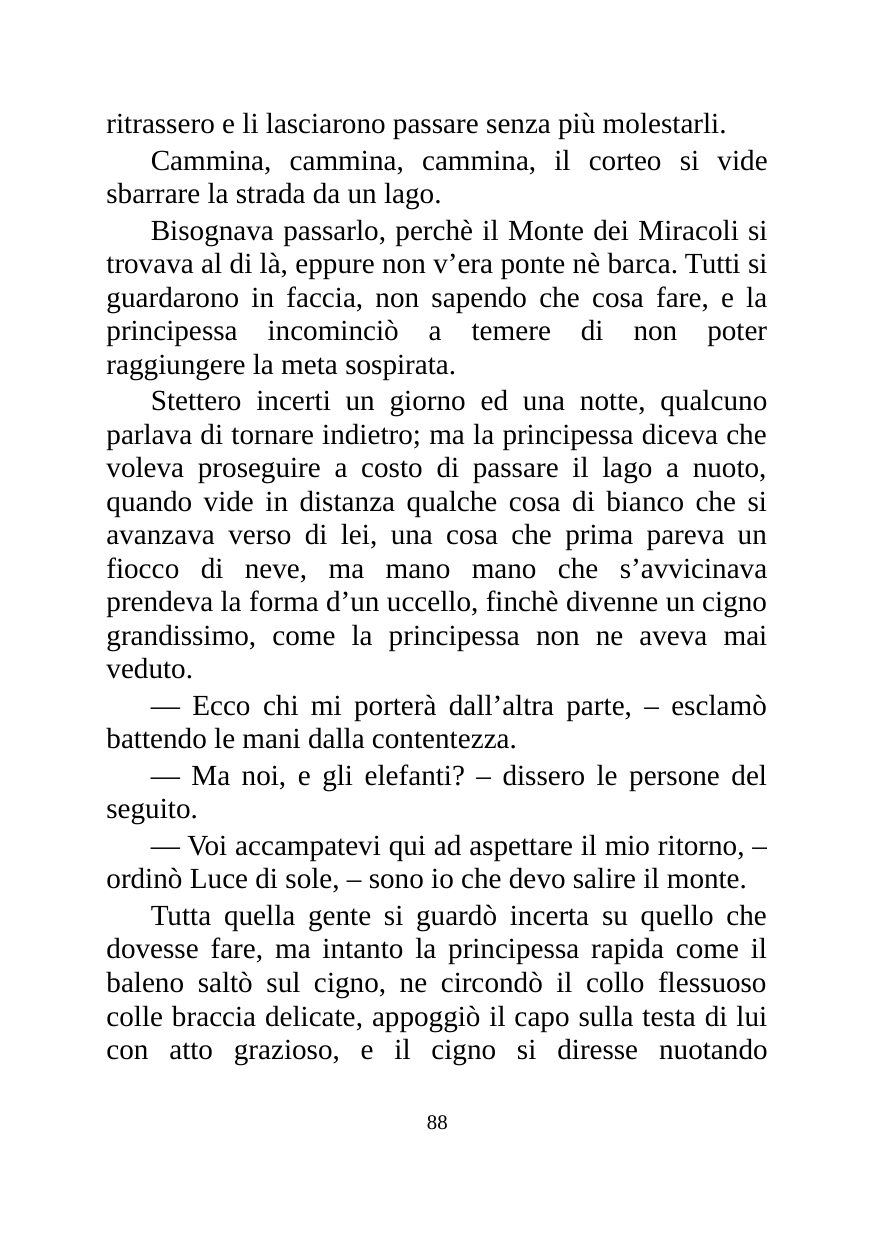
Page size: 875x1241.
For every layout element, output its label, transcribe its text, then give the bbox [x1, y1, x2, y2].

text — Ma noi, e gli elefanti? – dissero le persone del seguito. [106, 758, 768, 825]
text ritrassero e li lasciarono passare senza più molestarli. [106, 106, 768, 140]
text Bisognava passarlo, perchè il Monte dei Miracoli si trovava al di là, eppure non v’era ponte nè barca. Tutti si guardarono in faccia, non sapendo che cosa fare, e la principessa incominciò a temere di non poter raggiungere la meta sospirata. [106, 213, 768, 380]
text — Voi accampatevi qui ad aspettare il mio ritorno, – ordinò Luce di sole, – sono io che devo salire il monte. [106, 828, 768, 895]
text Stettero incerti un giorno ed una notte, qualcuno parlava di tornare indietro; ma la principessa diceva che voleva proseguire a costo di passare il lago a nuoto, quando vide in distanza qualche cosa di bianco che si avanzava verso di lei, una cosa che prima pareva un fiocco di neve, ma mano mano che s’avvicinava prendeva la forma d’un uccello, finchè divenne un cigno grandissimo, come la principessa non ne aveva mai veduto. [106, 383, 768, 685]
text — Ecco chi mi porterà dall’altra parte, – esclamò battendo le mani dalla contentezza. [106, 688, 768, 755]
text Tutta quella gente si guardò incerta su quello che dovesse fare, ma intanto la principessa rapida come il baleno saltò sul cigno, ne circondò il collo flessuoso colle braccia delicate, appoggiò il capo sulla testa di lui con atto grazioso, e il cigno si diresse nuotando [106, 898, 768, 1066]
text Cammina, cammina, cammina, il corteo si vide sbarrare la strada da un lago. [106, 143, 768, 210]
